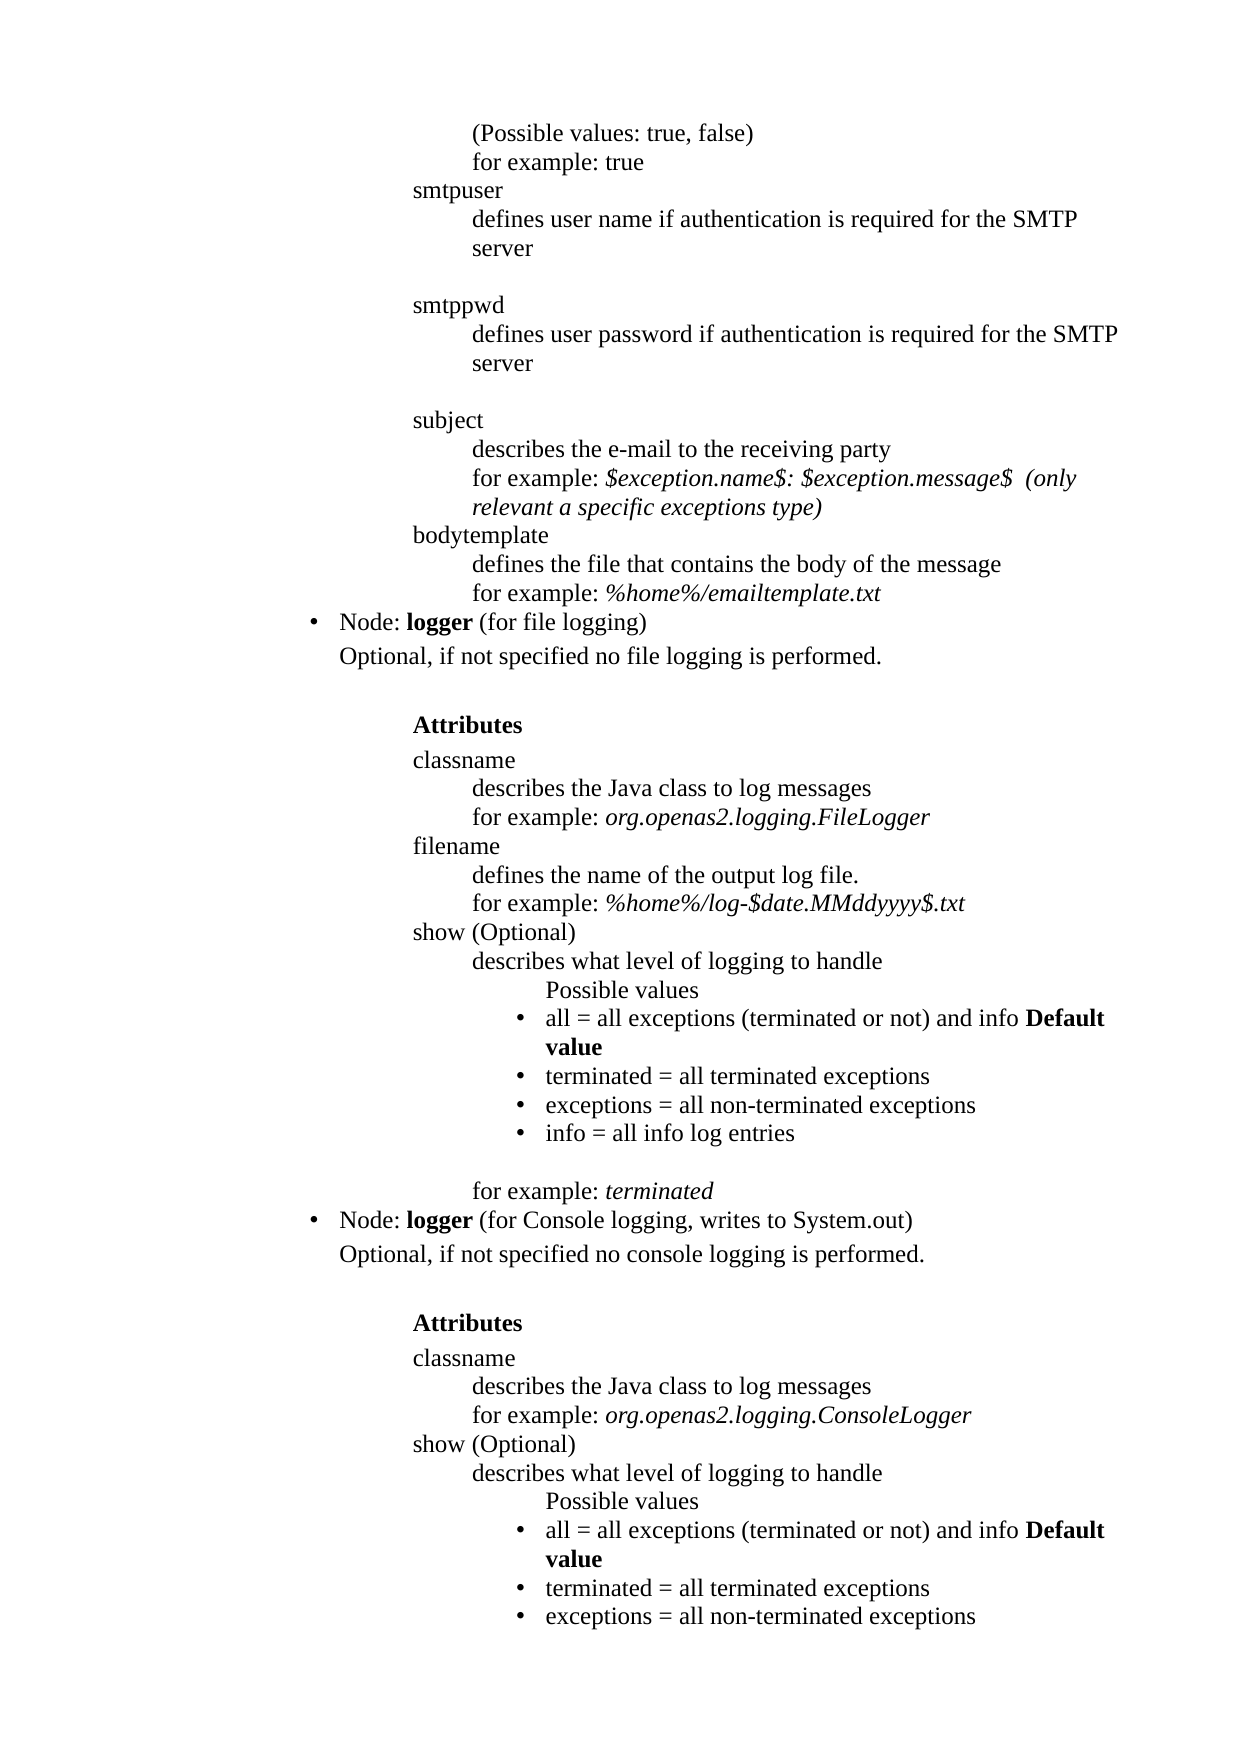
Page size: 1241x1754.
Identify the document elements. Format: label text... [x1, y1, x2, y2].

list exceptions = all non-terminated exceptions [516, 1601, 1122, 1630]
list for example: terminated [442, 1147, 1122, 1205]
subtitle bodytemplate [383, 521, 1122, 549]
subtitle smtppwd [383, 291, 1122, 319]
list defines the file that contains the body of the message for example: %home%/emailtemplate.txt [442, 549, 1122, 607]
list describes the e-mail to the receiving party for example: $exception.name$: $exception.message$ (only relevant a specific exceptions type) [442, 434, 1122, 521]
list terminated = all terminated exceptions [516, 1573, 1122, 1601]
list all = all exceptions (terminated or not) and info Default value [516, 1515, 1122, 1573]
subtitle filename [383, 831, 1122, 860]
list exceptions = all non-terminated exceptions [516, 1090, 1122, 1118]
list info = all info log entries [516, 1118, 1122, 1147]
list Node: logger (for Console logging, writes to System.out) Optional, if not specified no console logging is performed. [309, 1205, 1122, 1268]
list describes what level of logging to handle [442, 1458, 1122, 1486]
list Attributes [383, 676, 1122, 739]
list describes the Java class to log messages for example: org.openas2.logging.FileLogger [442, 773, 1122, 831]
list (Possible values: true, false) for example: true [442, 118, 1122, 176]
list defines the name of the output log file. for example: %home%/log-$date.MMddyyyy$.txt [442, 860, 1122, 917]
list defines user name if authentication is required for the SMTP server [442, 204, 1122, 291]
list terminated = all terminated exceptions [516, 1061, 1122, 1090]
list Possible values [516, 1486, 1122, 1515]
list all = all exceptions (terminated or not) and info Default value [516, 1003, 1122, 1061]
subtitle classname [383, 1343, 1122, 1371]
subtitle subject [383, 406, 1122, 434]
list Attributes [383, 1274, 1122, 1337]
subtitle show (Optional) [383, 917, 1122, 946]
list describes what level of logging to handle [442, 946, 1122, 975]
subtitle smtpuser [383, 176, 1122, 204]
list defines user password if authentication is required for the SMTP server [442, 319, 1122, 406]
list Node: logger (for file logging) Optional, if not specified no file logging is performed. [309, 607, 1122, 670]
subtitle classname [383, 745, 1122, 773]
list Possible values [516, 975, 1122, 1003]
subtitle show (Optional) [383, 1429, 1122, 1458]
list describes the Java class to log messages for example: org.openas2.logging.ConsoleLogger [442, 1371, 1122, 1429]
